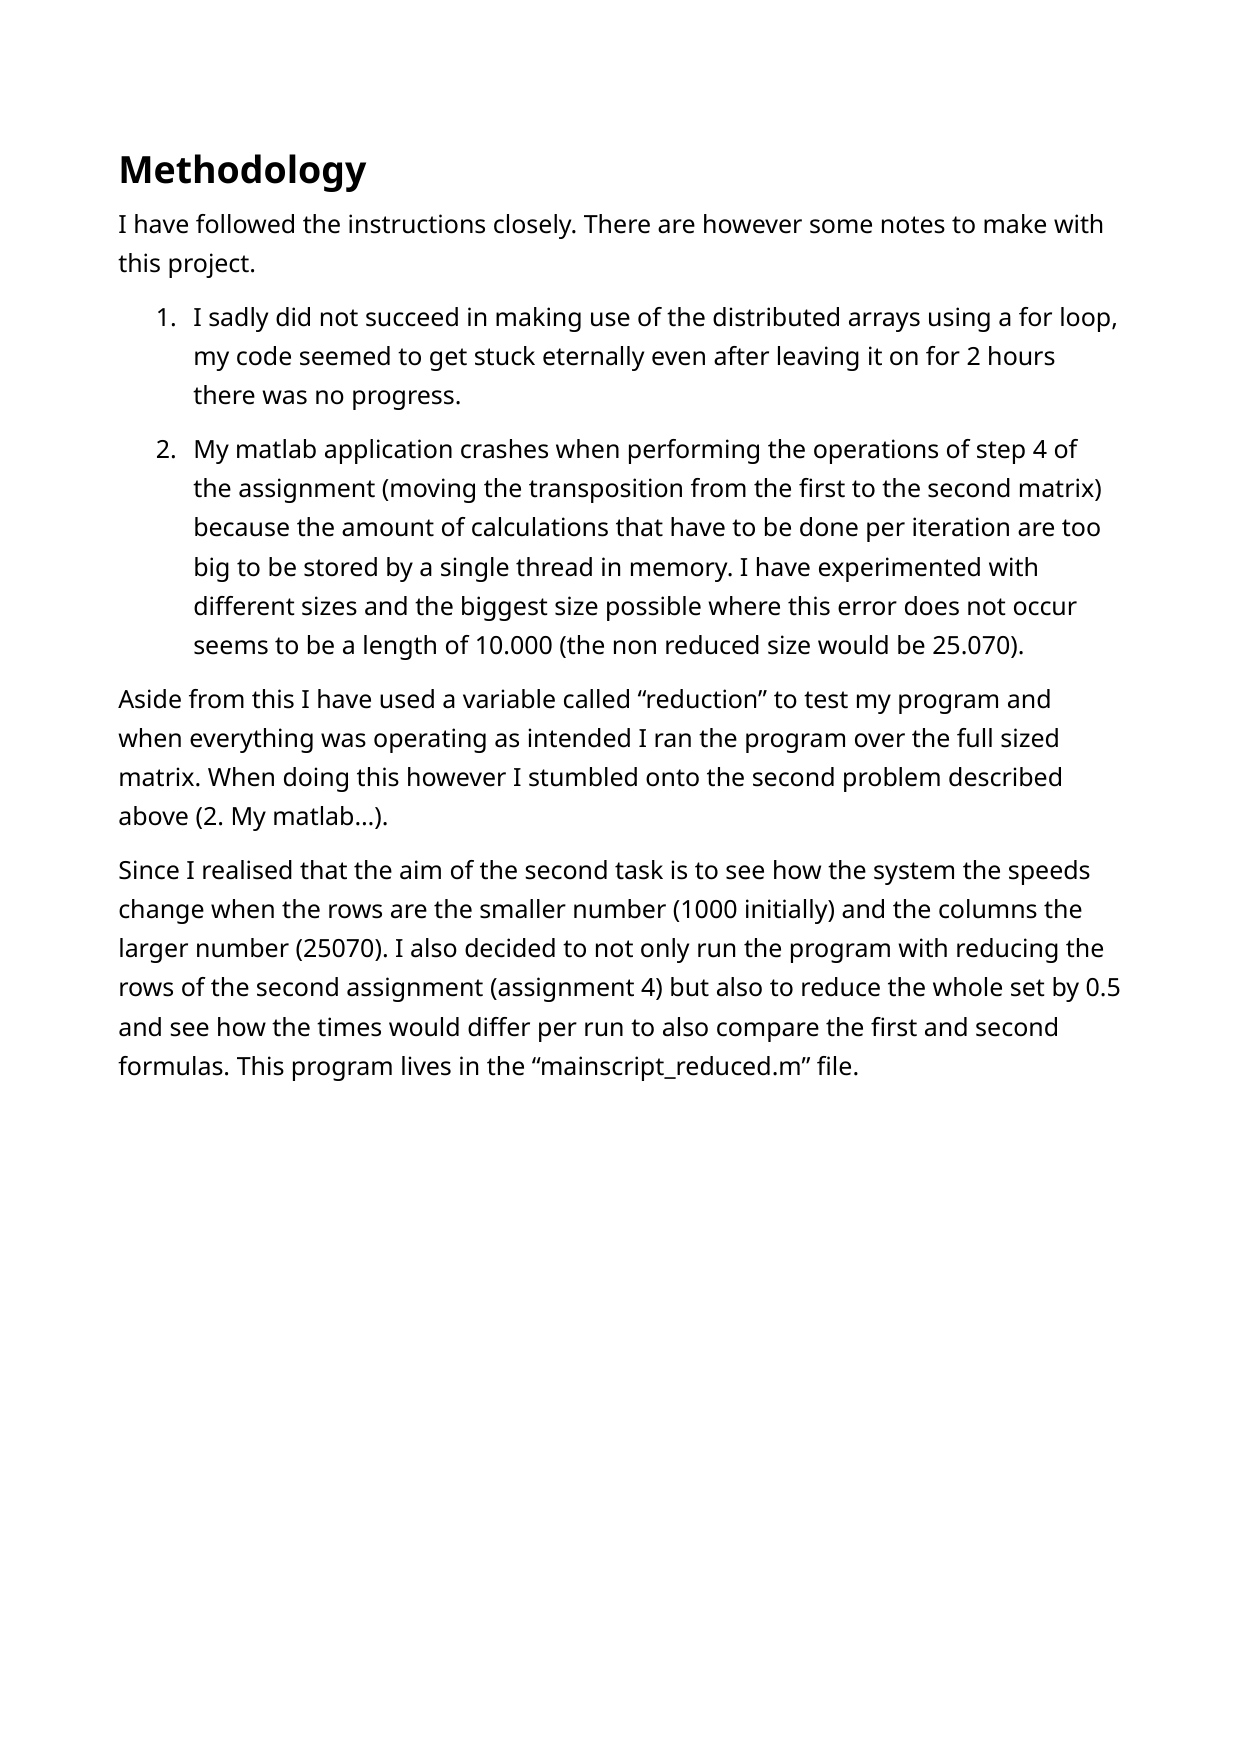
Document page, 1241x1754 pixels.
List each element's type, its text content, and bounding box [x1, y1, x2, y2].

list I sadly did not succeed in making use of the distributed arrays using a for loop, my code seemed to get stuck eternally even after leaving it on for 2 hours there was no progress. [156, 299, 1122, 412]
text Since I realised that the aim of the second task is to see how the system the speeds change when the rows are the smaller number (1000 initially) and the columns the larger number (25070). I also decided to not only run the program with reducing the rows of the second assignment (assignment 4) but also to reduce the whole set by 0.5 and see how the times would differ per run to also compare the first and second formulas. This program lives in the “mainscript_reduced.m” file. [118, 852, 1122, 1082]
list My matlab application crashes when performing the operations of step 4 of the assignment (moving the transposition from the first to the second matrix) because the amount of calculations that have to be done per iteration are too big to be stored by a single thread in memory. I have experimented with different sizes and the biggest size possible where this error does not occur seems to be a length of 10.000 (the non reduced size would be 25.070). [156, 432, 1122, 662]
subtitle Methodology [118, 143, 1122, 194]
text Aside from this I have used a variable called “reduction” to test my program and when everything was operating as intended I ran the program over the full sized matrix. When doing this however I stumbled onto the second problem described above (2. My matlab…). [118, 681, 1122, 833]
text I have followed the instructions closely. There are however some notes to make with this project. [118, 207, 1122, 280]
